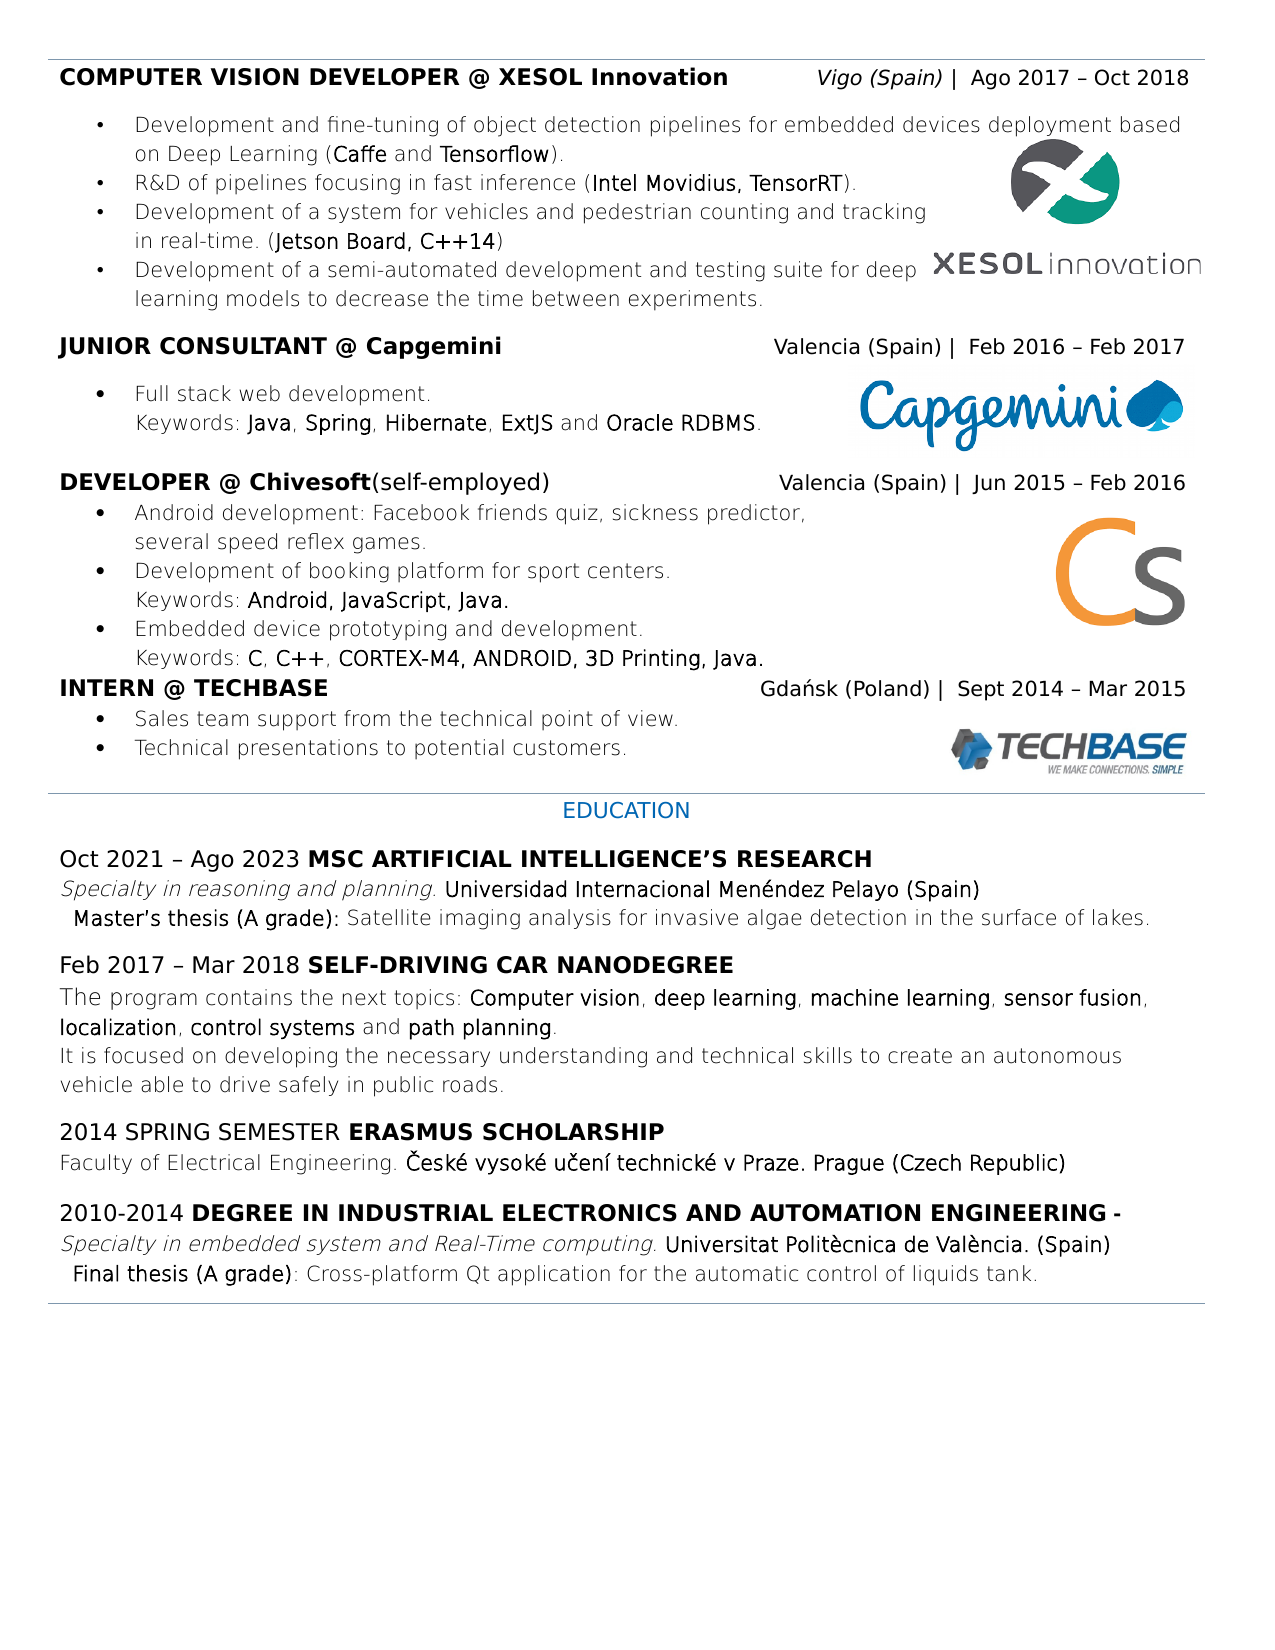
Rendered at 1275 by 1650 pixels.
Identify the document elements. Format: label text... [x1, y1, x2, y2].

picture [847, 364, 1195, 458]
table_cell COMPUTER VISION DEVELOPER @ XESOL Innovation Vigo (Spain) | Ago 2017 – Oct 2018 Development and fine-tuning of object detection pipelines for embedded devices deployment based on Deep Learning (Caffe and Tensorflow). R&D of pipelines focusing in fast inference (Intel Movidius, TensorRT). Development of a system for vehicles and pedestrian counting and tracking in real-time. (Jetson Board, C++14) Development of a semi-automated development and testing suite for deep learning models to decrease the time between experiments. JUNIOR CONSULTANT @ Capgemini Valencia (Spain) | Feb 2016 – Feb 2017 Full stack web development. Keywords: Java, Spring, Hibernate, ExtJS and Oracle RDBMS. DEVELOPER @ Chivesoft(self-employed) Valencia (Spain) | Jun 2015 – Feb 2016 Android development: Facebook friends quiz, sickness predictor, several speed reflex games. Development of booking platform for sport centers. Keywords: Android, JavaScript, Java. Embedded device prototyping and development. Keywords: C, C++, CORTEX-M4, ANDROID, 3D Printing, Java. INTERN @ TECHBASE Gdańsk (Poland) | Sept 2014 – Mar 2015 Sales team support from the technical point of view. Technical presentations to potential customers. [48, 60, 1205, 793]
picture [1052, 505, 1188, 641]
picture [952, 707, 1196, 794]
table_cell Education Oct 2021 – Ago 2023 MSC ARTIFICIAL INTELLIGENCE’S RESEARCH Specialty in reasoning and planning. Universidad Internacional Menéndez Pelayo (Spain) Master’s thesis (A grade): Satellite imaging analysis for invasive algae detection in the surface of lakes. Feb 2017 – Mar 2018 SELF-DRIVING CAR NANODEGREE The program contains the next topics: Computer vision, deep learning, machine learning, sensor fusion, localization, control systems and path planning. It is focused on developing the necessary understanding and technical skills to create an autonomous vehicle able to drive safely in public roads. 2014 SPRING SEMESTER ERASMUS SCHOLARSHIP Faculty of Electrical Engineering. České vysoké učení technické v Praze. Prague (Czech Republic) 2010-2014 DEGREE IN INDUSTRIAL ELECTRONICS AND AUTOMATION ENGINEERING - Specialty in embedded system and Real-Time computing. Universitat Politècnica de València. (Spain) Final thesis (A grade): Cross-platform Qt application for the automatic control of liquids tank. [48, 794, 1205, 1302]
picture [933, 139, 1201, 274]
